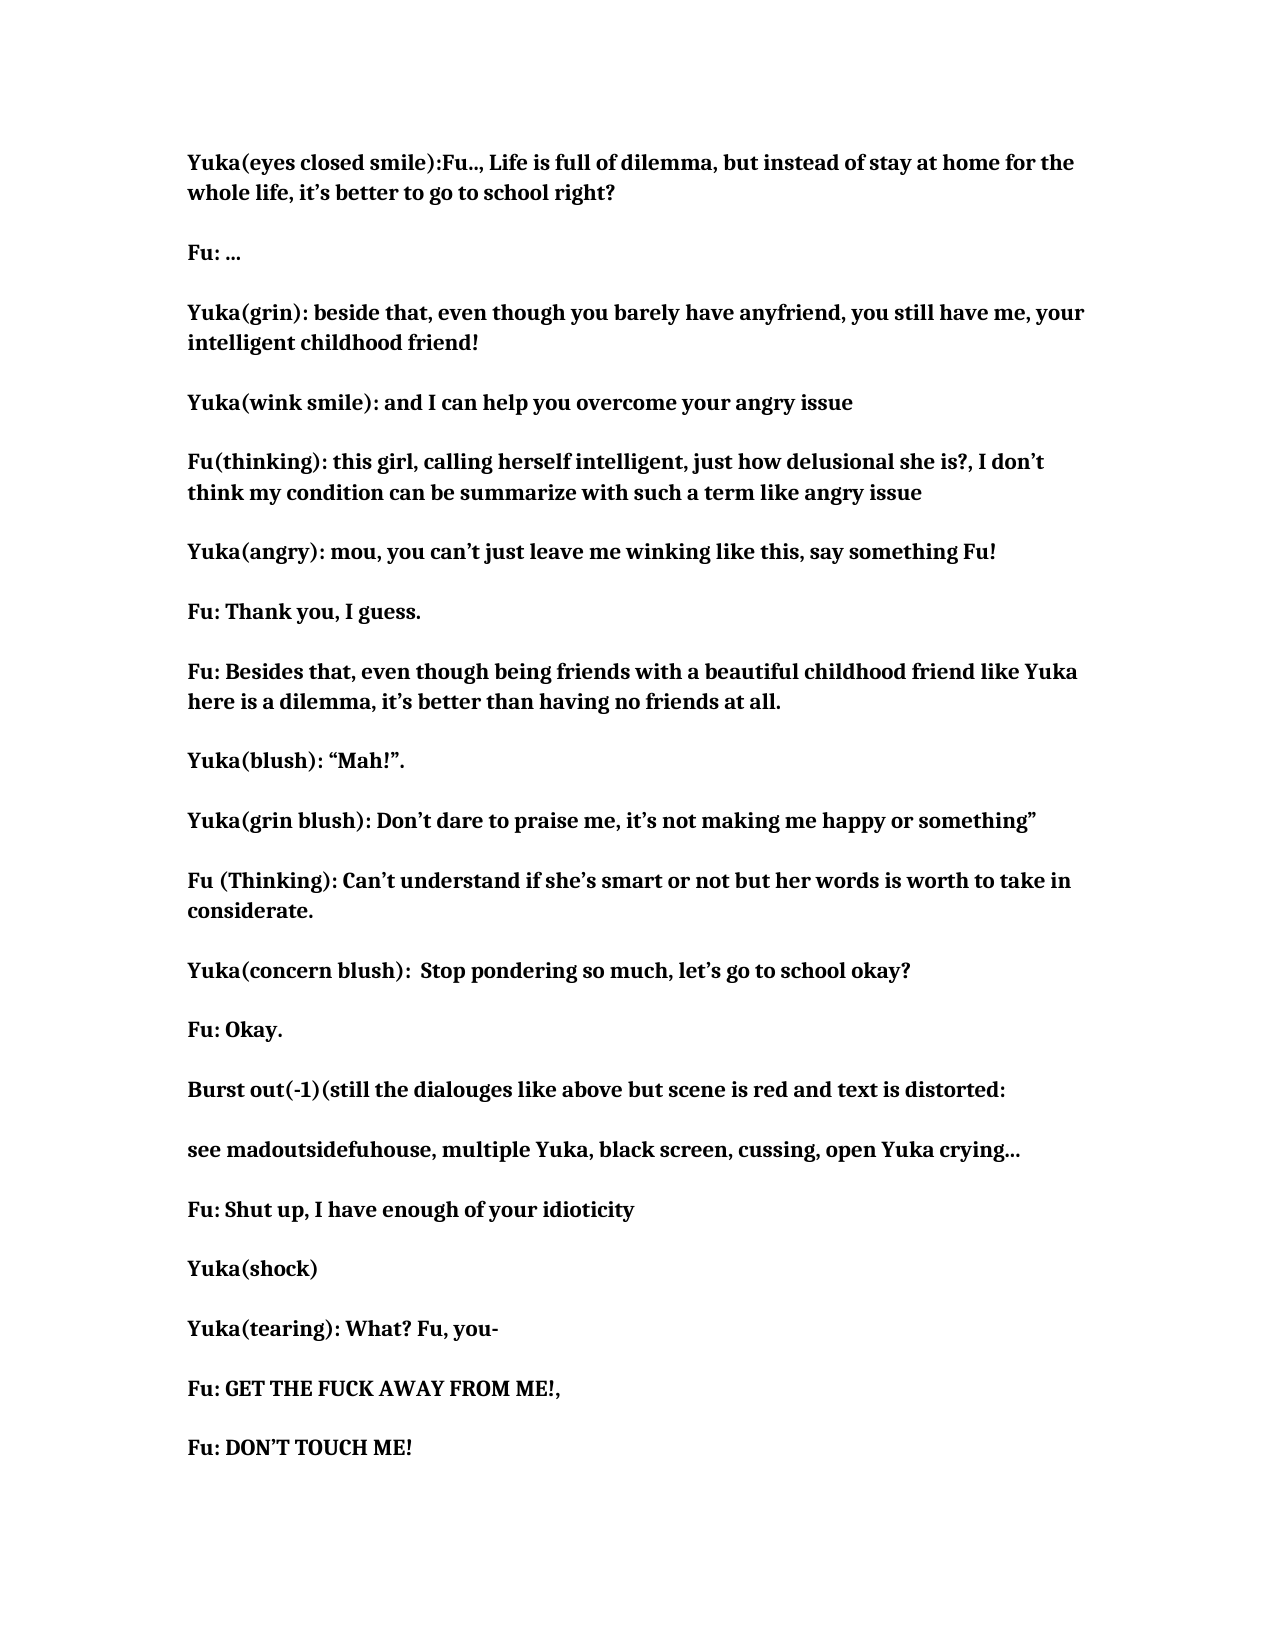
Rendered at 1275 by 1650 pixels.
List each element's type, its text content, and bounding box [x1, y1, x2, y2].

text Fu(thinking): this girl, calling herself intelligent, just how delusional she is?, I don’t think my condition can be summarize with such a term like angry issue [187, 449, 1087, 506]
text Yuka(shock) [187, 1256, 1087, 1282]
text Yuka(grin blush): Don’t dare to praise me, it’s not making me happy or something” [187, 808, 1087, 834]
text Fu: Shut up, I have enough of your idioticity [187, 1196, 1087, 1223]
text Yuka(eyes closed smile):Fu.., Life is full of dilemma, but instead of stay at home for the whole life, it’s better to go to school right? [187, 150, 1087, 207]
text Yuka(tearing): What? Fu, you- [187, 1316, 1087, 1342]
text Burst out(-1)(still the dialouges like above but scene is red and text is distorted: [187, 1077, 1087, 1103]
text Yuka(concern blush): Stop pondering so much, let’s go to school okay? [187, 958, 1087, 984]
text Fu: Thank you, I guess. [187, 599, 1087, 625]
text Fu (Thinking): Can’t understand if she’s smart or not but her words is worth to take in considerate. [187, 868, 1087, 924]
text Fu: GET THE FUCK AWAY FROM ME!, [187, 1375, 1087, 1402]
text Yuka(wink smile): and I can help you overcome your angry issue [187, 389, 1087, 416]
text Yuka(grin): beside that, even though you barely have anyfriend, you still have me, your intelligent childhood friend! [187, 299, 1087, 356]
text Yuka(angry): mou, you can’t just leave me winking like this, say something Fu! [187, 539, 1087, 565]
text Fu: Okay. [187, 1017, 1087, 1044]
text Fu: ... [187, 240, 1087, 266]
text see madoutsidefuhouse, multiple Yuka, black screen, cussing, open Yuka crying... [187, 1137, 1087, 1163]
text Fu: DON’T TOUCH ME! [187, 1435, 1087, 1461]
text Fu: Besides that, even though being friends with a beautiful childhood friend like Yuka here is a dilemma, it’s better than having no friends at all. [187, 658, 1087, 715]
text Yuka(blush): “Mah!”. [187, 748, 1087, 775]
